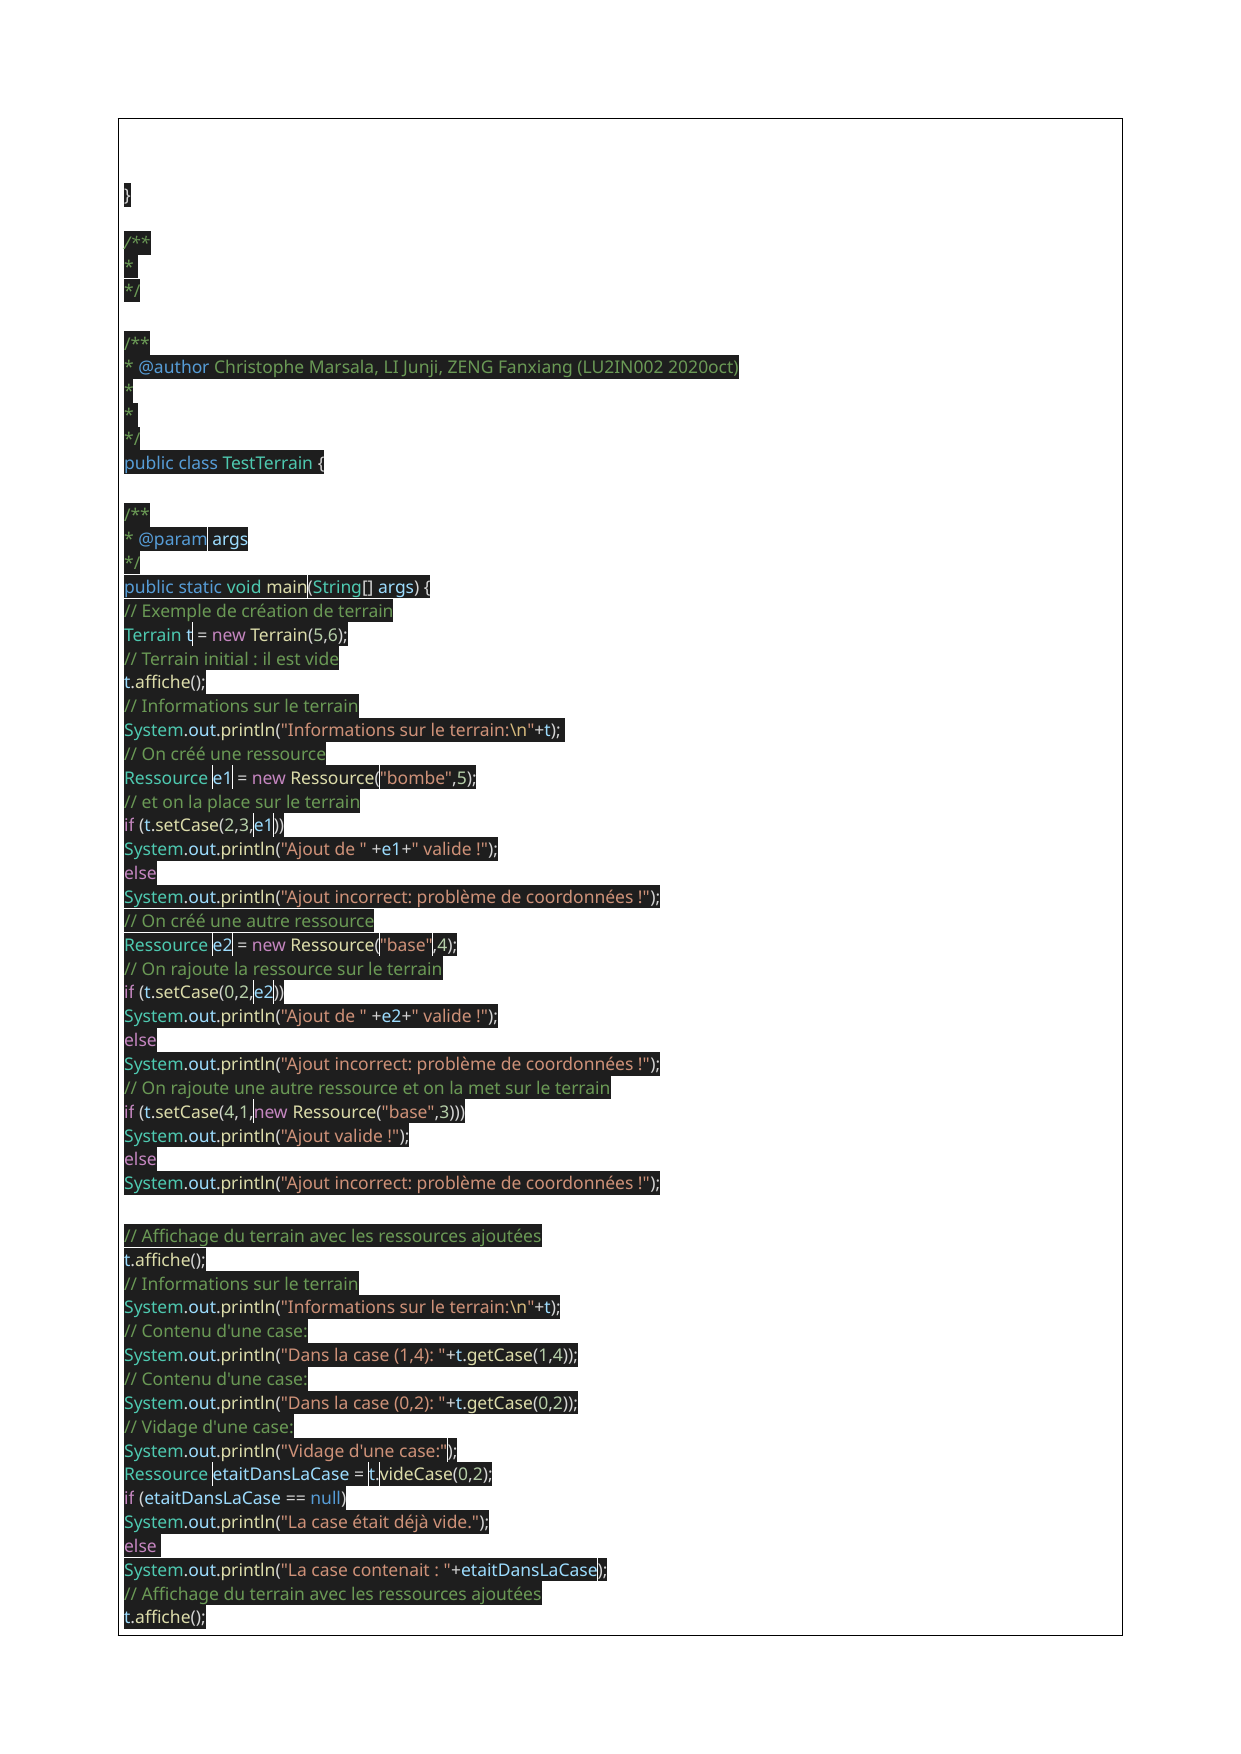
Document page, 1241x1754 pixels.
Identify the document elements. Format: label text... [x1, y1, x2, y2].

table_header } /** * */ /** * @author Christophe Marsala, LI Junji, ZENG Fanxiang (LU2IN002 2020oct) * * */ public class TestTerrain { /** * @param args */ public static void main(String[] args) { // Exemple de création de terrain Terrain t = new Terrain(5,6); // Terrain initial : il est vide t.affiche(); // Informations sur le terrain System.out.println("Informations sur le terrain:\n"+t); // On créé une ressource Ressource e1 = new Ressource("bombe",5); // et on la place sur le terrain if (t.setCase(2,3,e1)) System.out.println("Ajout de " +e1+" valide !"); else System.out.println("Ajout incorrect: problème de coordonnées !"); // On créé une autre ressource Ressource e2 = new Ressource("base",4); // On rajoute la ressource sur le terrain if (t.setCase(0,2,e2)) System.out.println("Ajout de " +e2+" valide !"); else System.out.println("Ajout incorrect: problème de coordonnées !"); // On rajoute une autre ressource et on la met sur le terrain if (t.setCase(4,1,new Ressource("base",3))) System.out.println("Ajout valide !"); else System.out.println("Ajout incorrect: problème de coordonnées !"); // Affichage du terrain avec les ressources ajoutées t.affiche(); // Informations sur le terrain System.out.println("Informations sur le terrain:\n"+t); // Contenu d'une case: System.out.println("Dans la case (1,4): "+t.getCase(1,4)); // Contenu d'une case: System.out.println("Dans la case (0,2): "+t.getCase(0,2)); // Vidage d'une case: System.out.println("Vidage d'une case:"); Ressource etaitDansLaCase = t.videCase(0,2); if (etaitDansLaCase == null) System.out.println("La case était déjà vide."); else System.out.println("La case contenait : "+etaitDansLaCase); // Affichage du terrain avec les ressources ajoutées t.affiche(); [119, 119, 1122, 1635]
